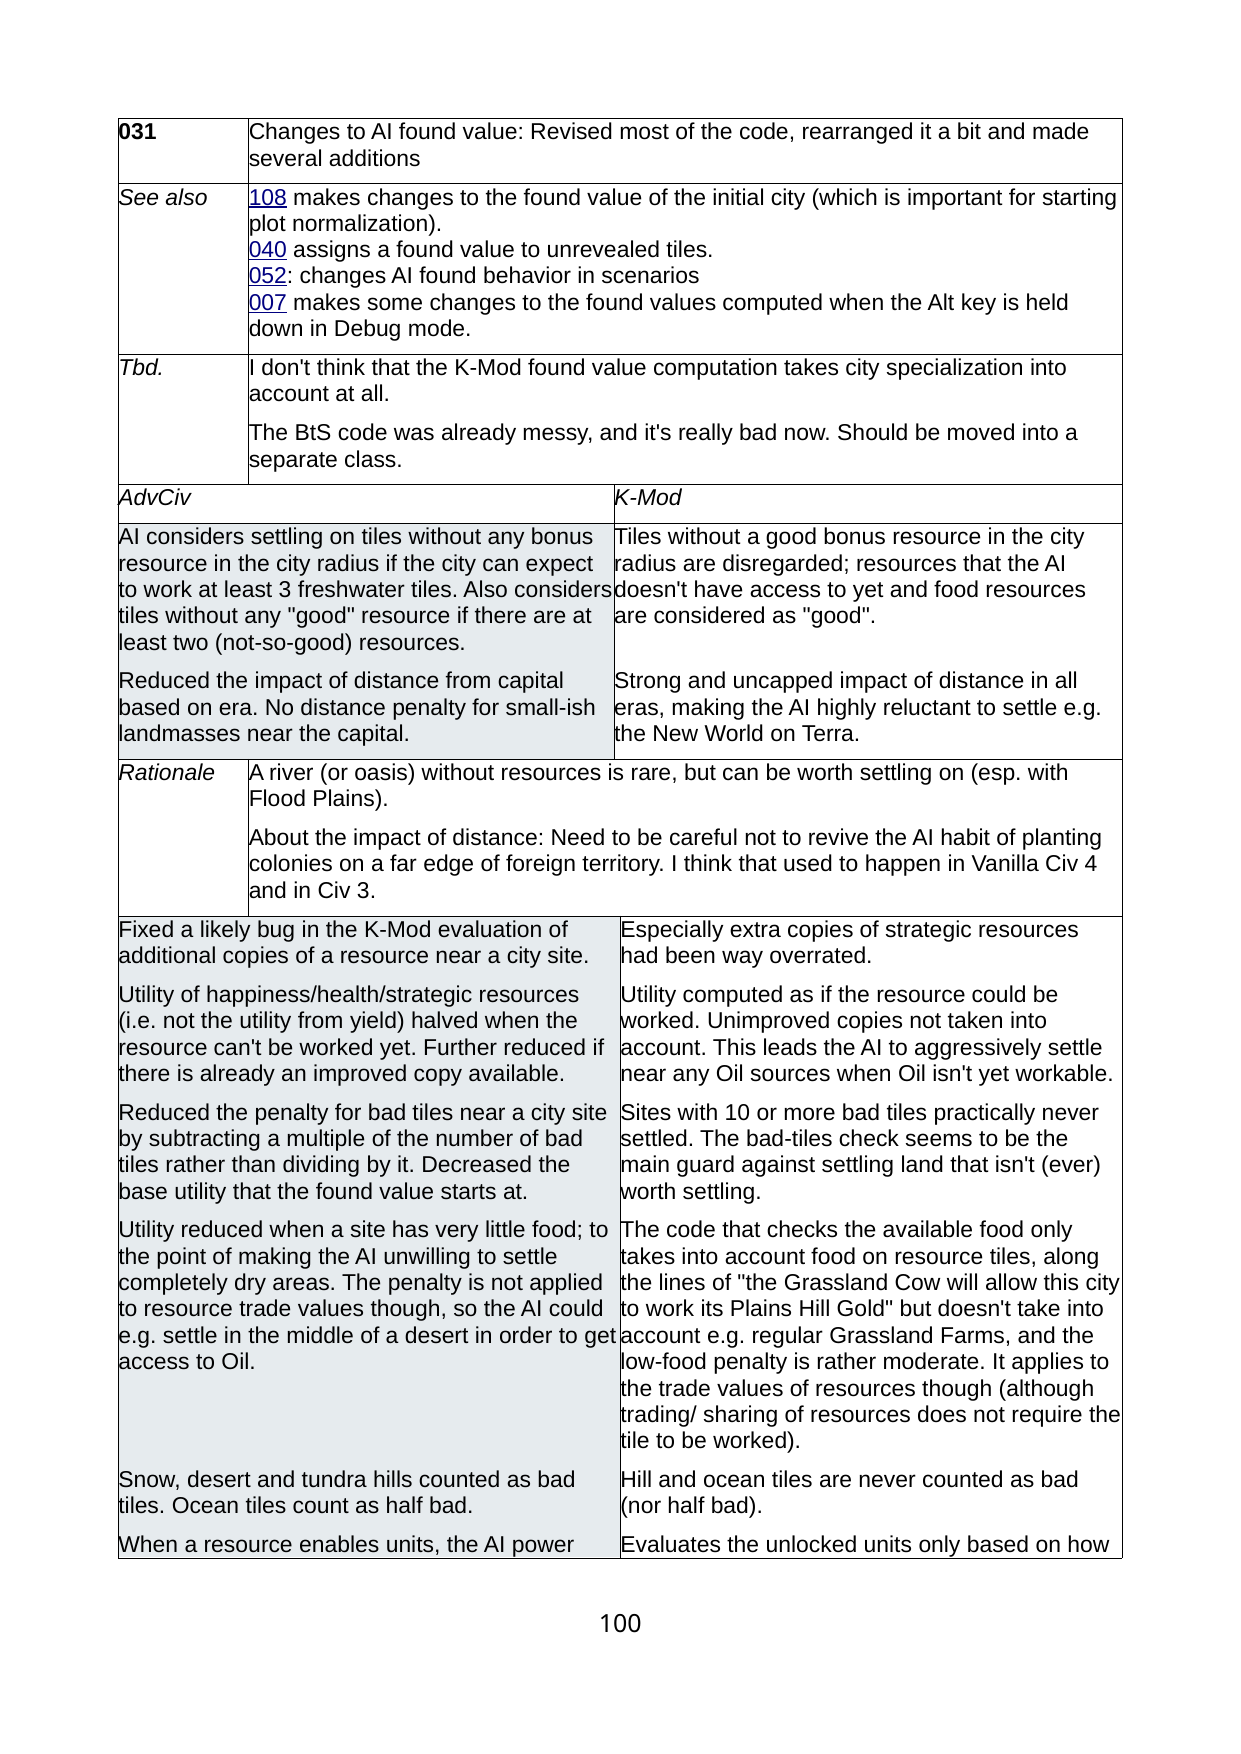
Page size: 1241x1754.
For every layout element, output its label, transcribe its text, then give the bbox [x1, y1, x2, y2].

table_cell Rationale [119, 760, 248, 916]
table_cell A river (or oasis) without resources is rare, but can be worth settling on (esp. with Flood Plains). About the impact of distance: Need to be careful not to revive the AI habit of planting colonies on a far edge of foreign territory. I think that used to happen in Vanilla Civ 4 and in Civ 3. [249, 760, 1122, 916]
table_cell Especially extra copies of strategic resources had been way overrated. Utility computed as if the resource could be worked. Unimproved copies not taken into account. This leads the AI to aggressively settle near any Oil sources when Oil isn't yet workable. Sites with 10 or more bad tiles practically never settled. The bad-tiles check seems to be the main guard against settling land that isn't (ever) worth settling. The code that checks the available food only takes into account food on resource tiles, along the lines of "the Grassland Cow will allow this city to work its Plains Hill Gold" but doesn't take into account e.g. regular Grassland Farms, and the low-food penalty is rather moderate. It applies to the trade values of resources though (although trading/ sharing of resources does not require the tile to be worked). Hill and ocean tiles are never counted as bad (nor half bad). Evaluates the unlocked units only based on how [621, 917, 1122, 1557]
table_header 031 [119, 119, 248, 183]
table_cell 108 makes changes to the found value of the initial city (which is important for starting plot normalization). 040 assigns a found value to unrevealed tiles. 052: changes AI found behavior in scenarios 007 makes some changes to the found values computed when the Alt key is held down in Debug mode. [249, 184, 1122, 354]
table_cell Tbd. [119, 355, 248, 484]
table_cell Tiles without a good bonus resource in the city radius are disregarded; resources that the AI doesn't have access to yet and food resources are considered as "good". Strong and uncapped impact of distance in all eras, making the AI highly reluctant to settle e.g. the New World on Terra. [615, 524, 1122, 759]
table_cell AI considers settling on tiles without any bonus resource in the city radius if the city can expect to work at least 3 freshwater tiles. Also considers tiles without any "good" resource if there are at least two (not-so-good) resources. Reduced the impact of distance from capital based on era. No distance penalty for small-ish landmasses near the capital. [119, 524, 614, 759]
table_cell AdvCiv [119, 485, 614, 523]
table_cell Fixed a likely bug in the K-Mod evaluation of additional copies of a resource near a city site. Utility of happiness/health/strategic resources (i.e. not the utility from yield) halved when the resource can't be worked yet. Further reduced if there is already an improved copy available. Reduced the penalty for bad tiles near a city site by subtracting a multiple of the number of bad tiles rather than dividing by it. Decreased the base utility that the found value starts at. Utility reduced when a site has very little food; to the point of making the AI unwilling to settle completely dry areas. The penalty is not applied to resource trade values though, so the AI could e.g. settle in the middle of a desert in order to get access to Oil. Snow, desert and tundra hills counted as bad tiles. Ocean tiles count as half bad. When a resource enables units, the AI power [119, 917, 620, 1557]
table_cell I don't think that the K-Mod found value computation takes city specialization into account at all. The BtS code was already messy, and it's really bad now. Should be moved into a separate class. [249, 355, 1122, 484]
table_cell K-Mod [615, 485, 1122, 523]
table_cell See also [119, 184, 248, 354]
table_header Changes to AI found value: Revised most of the code, rearranged it a bit and made several additions [249, 119, 1122, 183]
